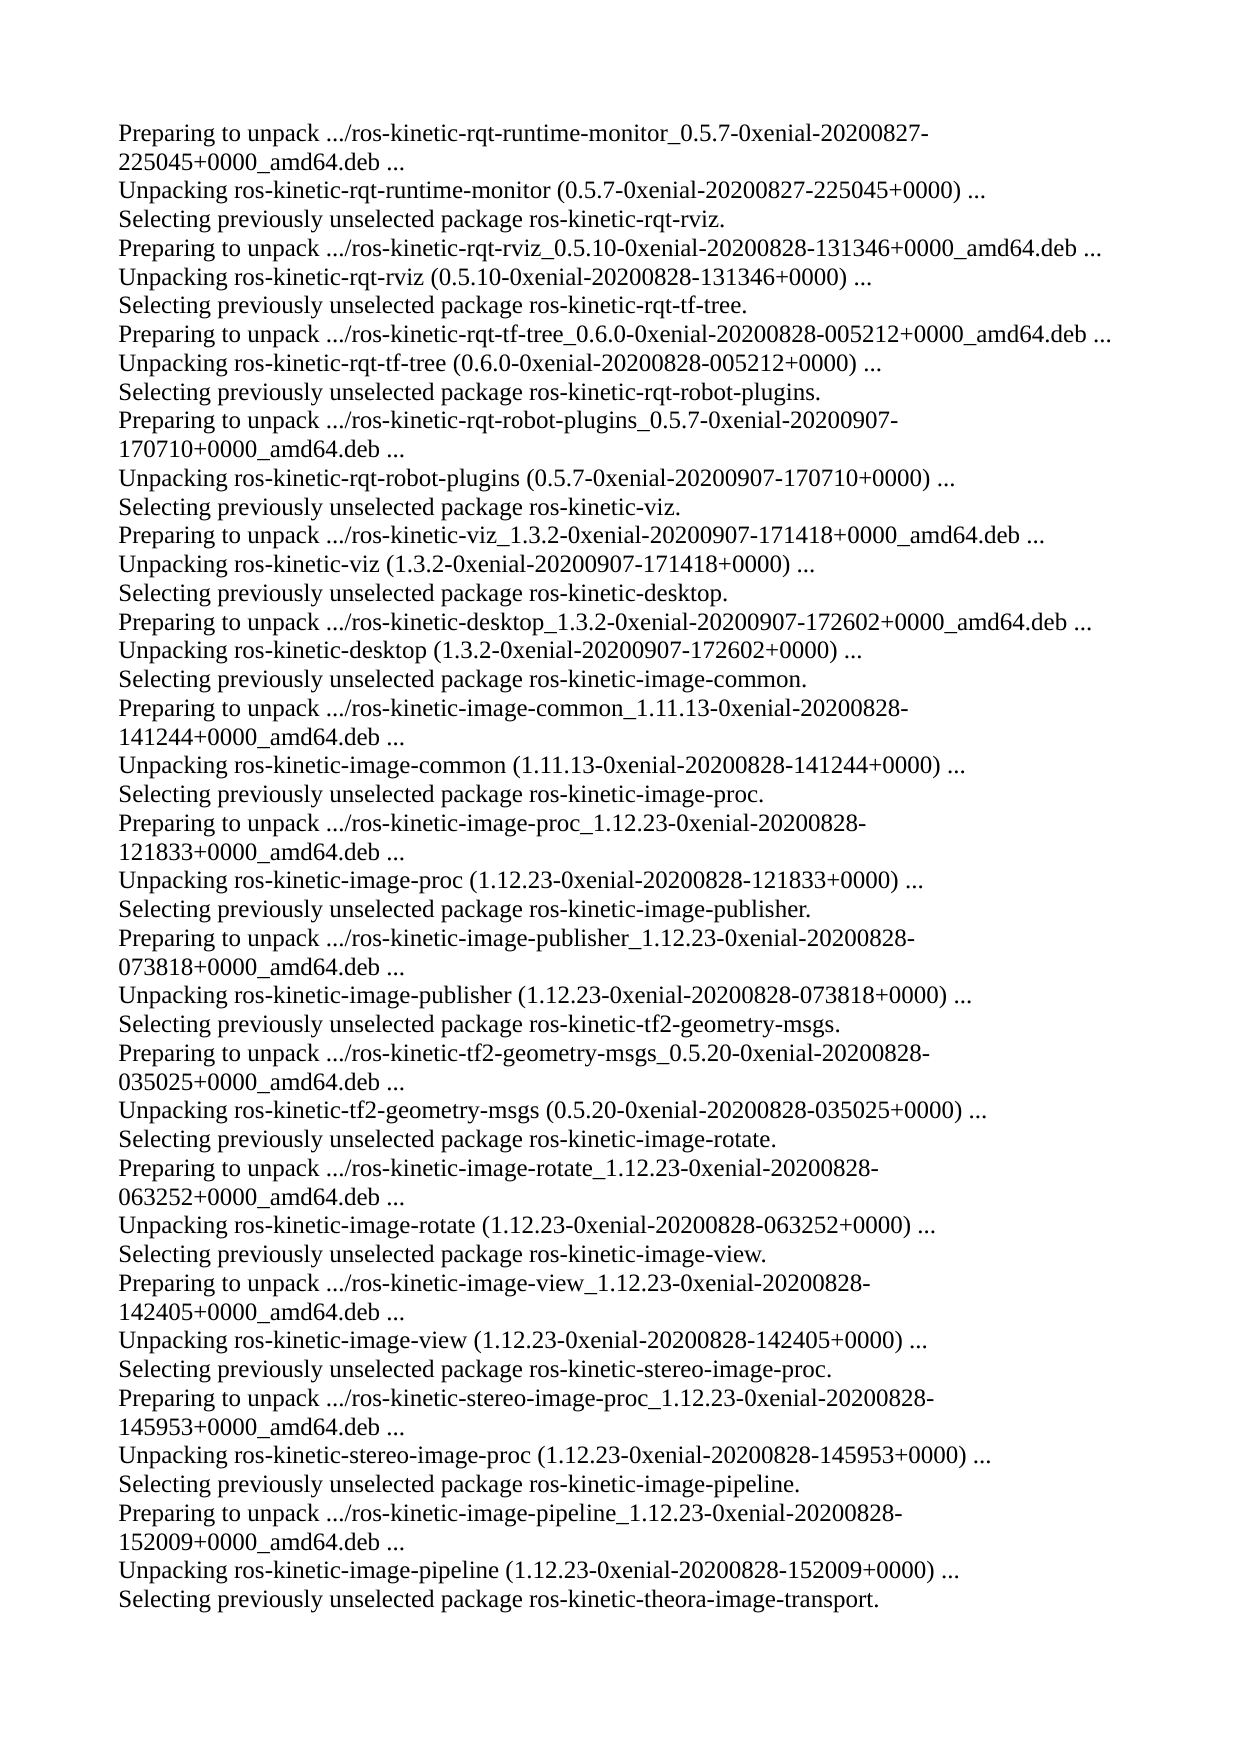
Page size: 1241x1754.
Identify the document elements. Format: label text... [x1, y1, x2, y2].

text Selecting previously unselected package ros-kinetic-viz. [118, 492, 1122, 521]
text Selecting previously unselected package ros-kinetic-rqt-robot-plugins. [118, 377, 1122, 406]
text Preparing to unpack .../ros-kinetic-desktop_1.3.2-0xenial-20200907-172602+0000_amd64.deb ... [118, 607, 1122, 636]
text Unpacking ros-kinetic-image-pipeline (1.12.23-0xenial-20200828-152009+0000) ... [118, 1556, 1122, 1584]
text Preparing to unpack .../ros-kinetic-rqt-rviz_0.5.10-0xenial-20200828-131346+0000_amd64.deb ... [118, 233, 1122, 262]
text Selecting previously unselected package ros-kinetic-stereo-image-proc. [118, 1354, 1122, 1383]
text Selecting previously unselected package ros-kinetic-desktop. [118, 578, 1122, 607]
text Unpacking ros-kinetic-rqt-rviz (0.5.10-0xenial-20200828-131346+0000) ... [118, 262, 1122, 291]
text Unpacking ros-kinetic-desktop (1.3.2-0xenial-20200907-172602+0000) ... [118, 636, 1122, 664]
text Selecting previously unselected package ros-kinetic-rqt-rviz. [118, 204, 1122, 233]
text Unpacking ros-kinetic-image-proc (1.12.23-0xenial-20200828-121833+0000) ... [118, 866, 1122, 894]
text Unpacking ros-kinetic-image-common (1.11.13-0xenial-20200828-141244+0000) ... [118, 751, 1122, 779]
text Unpacking ros-kinetic-tf2-geometry-msgs (0.5.20-0xenial-20200828-035025+0000) ... [118, 1096, 1122, 1124]
text Unpacking ros-kinetic-rqt-tf-tree (0.6.0-0xenial-20200828-005212+0000) ... [118, 348, 1122, 377]
text Unpacking ros-kinetic-image-publisher (1.12.23-0xenial-20200828-073818+0000) ... [118, 981, 1122, 1009]
text Selecting previously unselected package ros-kinetic-image-proc. [118, 779, 1122, 808]
text Preparing to unpack .../ros-kinetic-image-publisher_1.12.23-0xenial-20200828-073818+0000_amd64.deb ... [118, 923, 1122, 981]
text Preparing to unpack .../ros-kinetic-stereo-image-proc_1.12.23-0xenial-20200828-145953+0000_amd64.deb ... [118, 1383, 1122, 1441]
text Unpacking ros-kinetic-stereo-image-proc (1.12.23-0xenial-20200828-145953+0000) ... [118, 1441, 1122, 1469]
text Preparing to unpack .../ros-kinetic-rqt-runtime-monitor_0.5.7-0xenial-20200827-225045+0000_amd64.deb ... [118, 118, 1122, 176]
text Unpacking ros-kinetic-rqt-robot-plugins (0.5.7-0xenial-20200907-170710+0000) ... [118, 463, 1122, 492]
text Selecting previously unselected package ros-kinetic-image-common. [118, 664, 1122, 693]
text Unpacking ros-kinetic-image-rotate (1.12.23-0xenial-20200828-063252+0000) ... [118, 1211, 1122, 1239]
text Preparing to unpack .../ros-kinetic-viz_1.3.2-0xenial-20200907-171418+0000_amd64.deb ... [118, 521, 1122, 549]
text Unpacking ros-kinetic-image-view (1.12.23-0xenial-20200828-142405+0000) ... [118, 1326, 1122, 1354]
text Selecting previously unselected package ros-kinetic-image-pipeline. [118, 1469, 1122, 1498]
text Preparing to unpack .../ros-kinetic-rqt-tf-tree_0.6.0-0xenial-20200828-005212+0000_amd64.deb ... [118, 319, 1122, 348]
text Preparing to unpack .../ros-kinetic-image-proc_1.12.23-0xenial-20200828-121833+0000_amd64.deb ... [118, 808, 1122, 866]
text Selecting previously unselected package ros-kinetic-image-view. [118, 1239, 1122, 1268]
text Unpacking ros-kinetic-rqt-runtime-monitor (0.5.7-0xenial-20200827-225045+0000) ... [118, 176, 1122, 204]
text Preparing to unpack .../ros-kinetic-image-rotate_1.12.23-0xenial-20200828-063252+0000_amd64.deb ... [118, 1153, 1122, 1211]
text Selecting previously unselected package ros-kinetic-image-publisher. [118, 894, 1122, 923]
text Selecting previously unselected package ros-kinetic-image-rotate. [118, 1124, 1122, 1153]
text Unpacking ros-kinetic-viz (1.3.2-0xenial-20200907-171418+0000) ... [118, 549, 1122, 578]
text Preparing to unpack .../ros-kinetic-rqt-robot-plugins_0.5.7-0xenial-20200907-170710+0000_amd64.deb ... [118, 406, 1122, 463]
text Preparing to unpack .../ros-kinetic-image-pipeline_1.12.23-0xenial-20200828-152009+0000_amd64.deb ... [118, 1498, 1122, 1556]
text Selecting previously unselected package ros-kinetic-theora-image-transport. [118, 1584, 1122, 1613]
text Selecting previously unselected package ros-kinetic-tf2-geometry-msgs. [118, 1009, 1122, 1038]
text Preparing to unpack .../ros-kinetic-image-common_1.11.13-0xenial-20200828-141244+0000_amd64.deb ... [118, 693, 1122, 751]
text Preparing to unpack .../ros-kinetic-image-view_1.12.23-0xenial-20200828-142405+0000_amd64.deb ... [118, 1268, 1122, 1326]
text Selecting previously unselected package ros-kinetic-rqt-tf-tree. [118, 291, 1122, 319]
text Preparing to unpack .../ros-kinetic-tf2-geometry-msgs_0.5.20-0xenial-20200828-035025+0000_amd64.deb ... [118, 1038, 1122, 1096]
